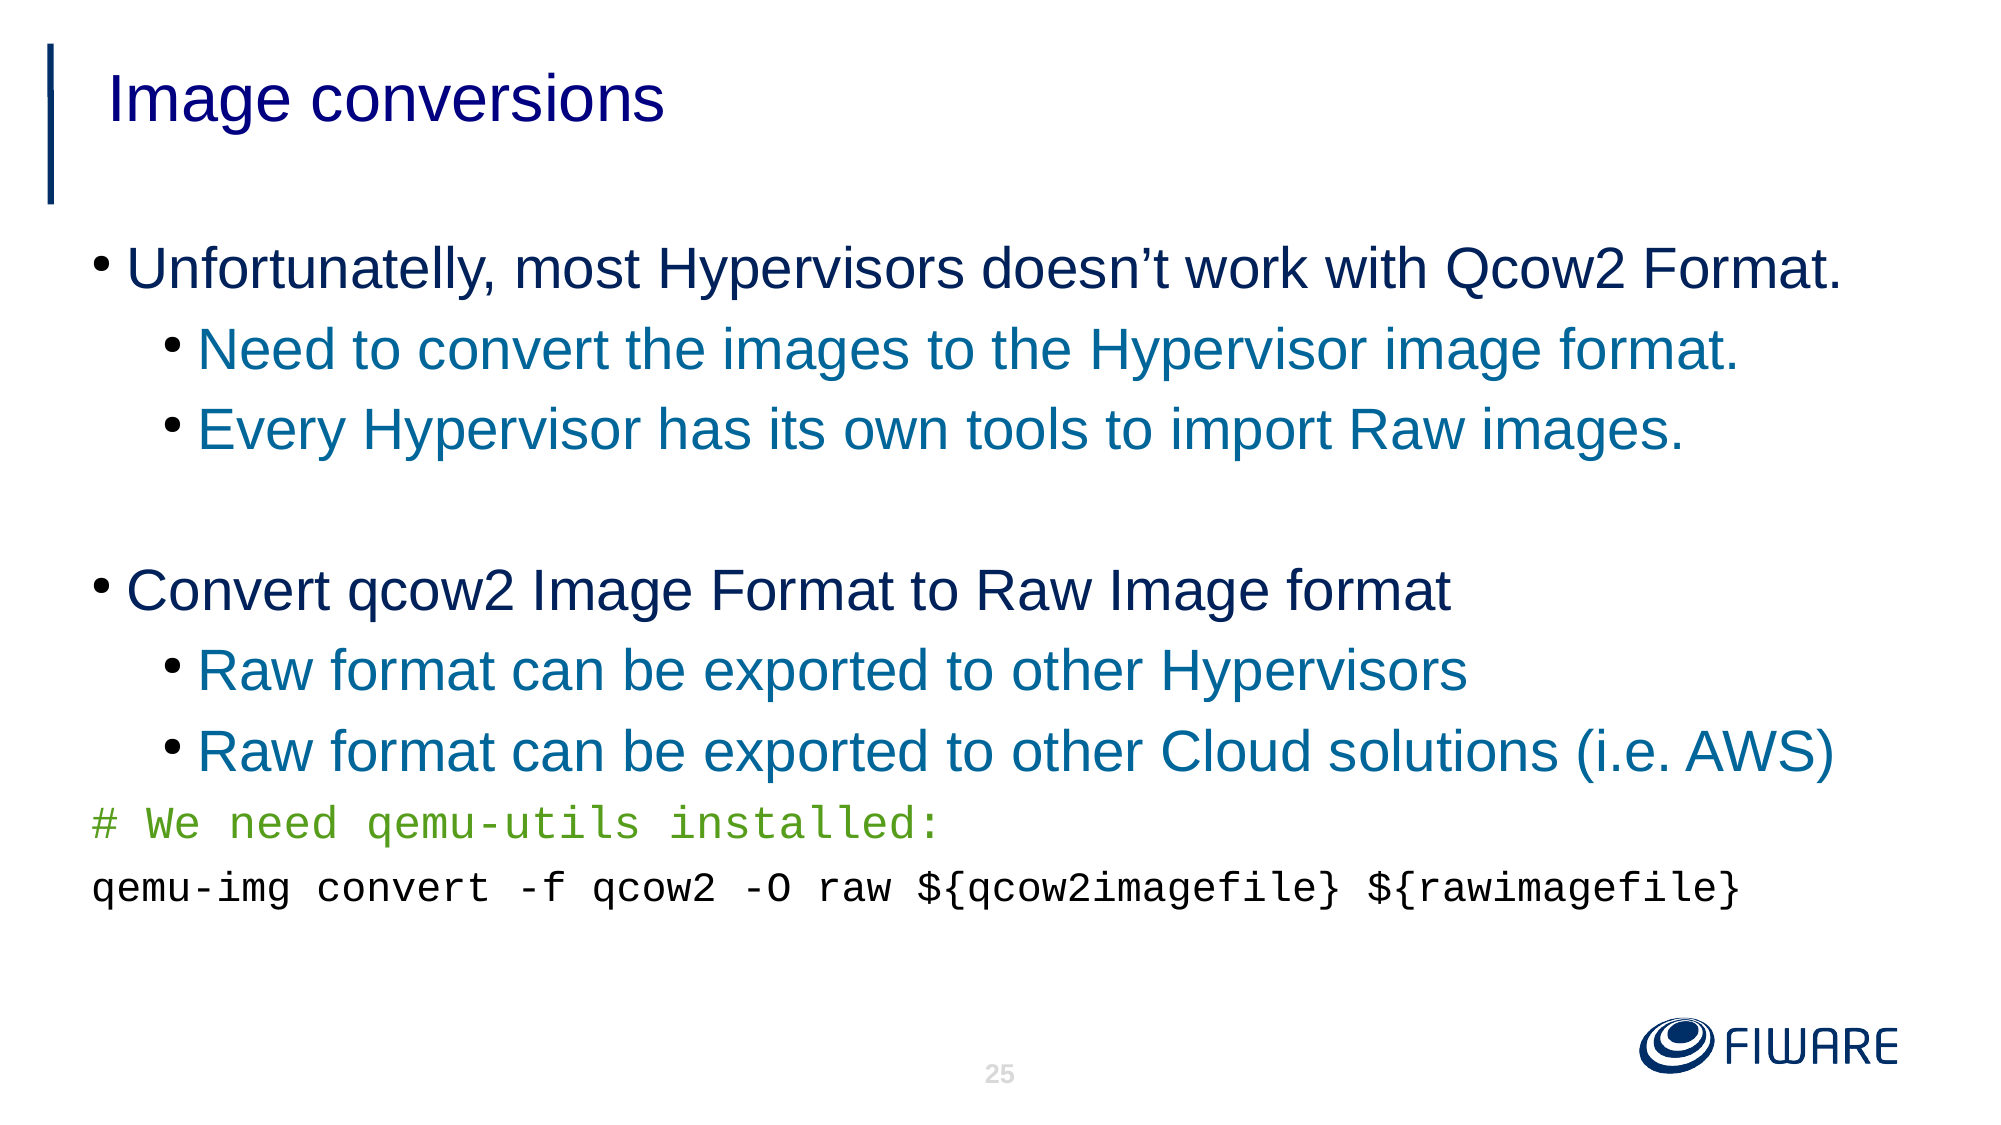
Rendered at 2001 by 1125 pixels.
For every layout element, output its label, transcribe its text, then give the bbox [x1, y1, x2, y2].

picture [1635, 1012, 1905, 1077]
text_box # We need qemu-utils installed: qemu-img convert -f qcow2 -O raw ${qcow2imagefile} ${rawimagefile} [76, 785, 1902, 984]
slide_number [887, 1042, 1113, 1103]
text_box Unfortunatelly, most Hypervisors doesn’t work with Qcow2 Format. Need to convert the images to the Hypervisor image format. Every Hypervisor has its own tools to import Raw images. Convert qcow2 Image Format to Raw Image format Raw format can be exported to other Hypervisors Raw format can be exported to other Cloud solutions (i.e. AWS) [76, 212, 1902, 785]
title Image conversions [92, 47, 1704, 154]
